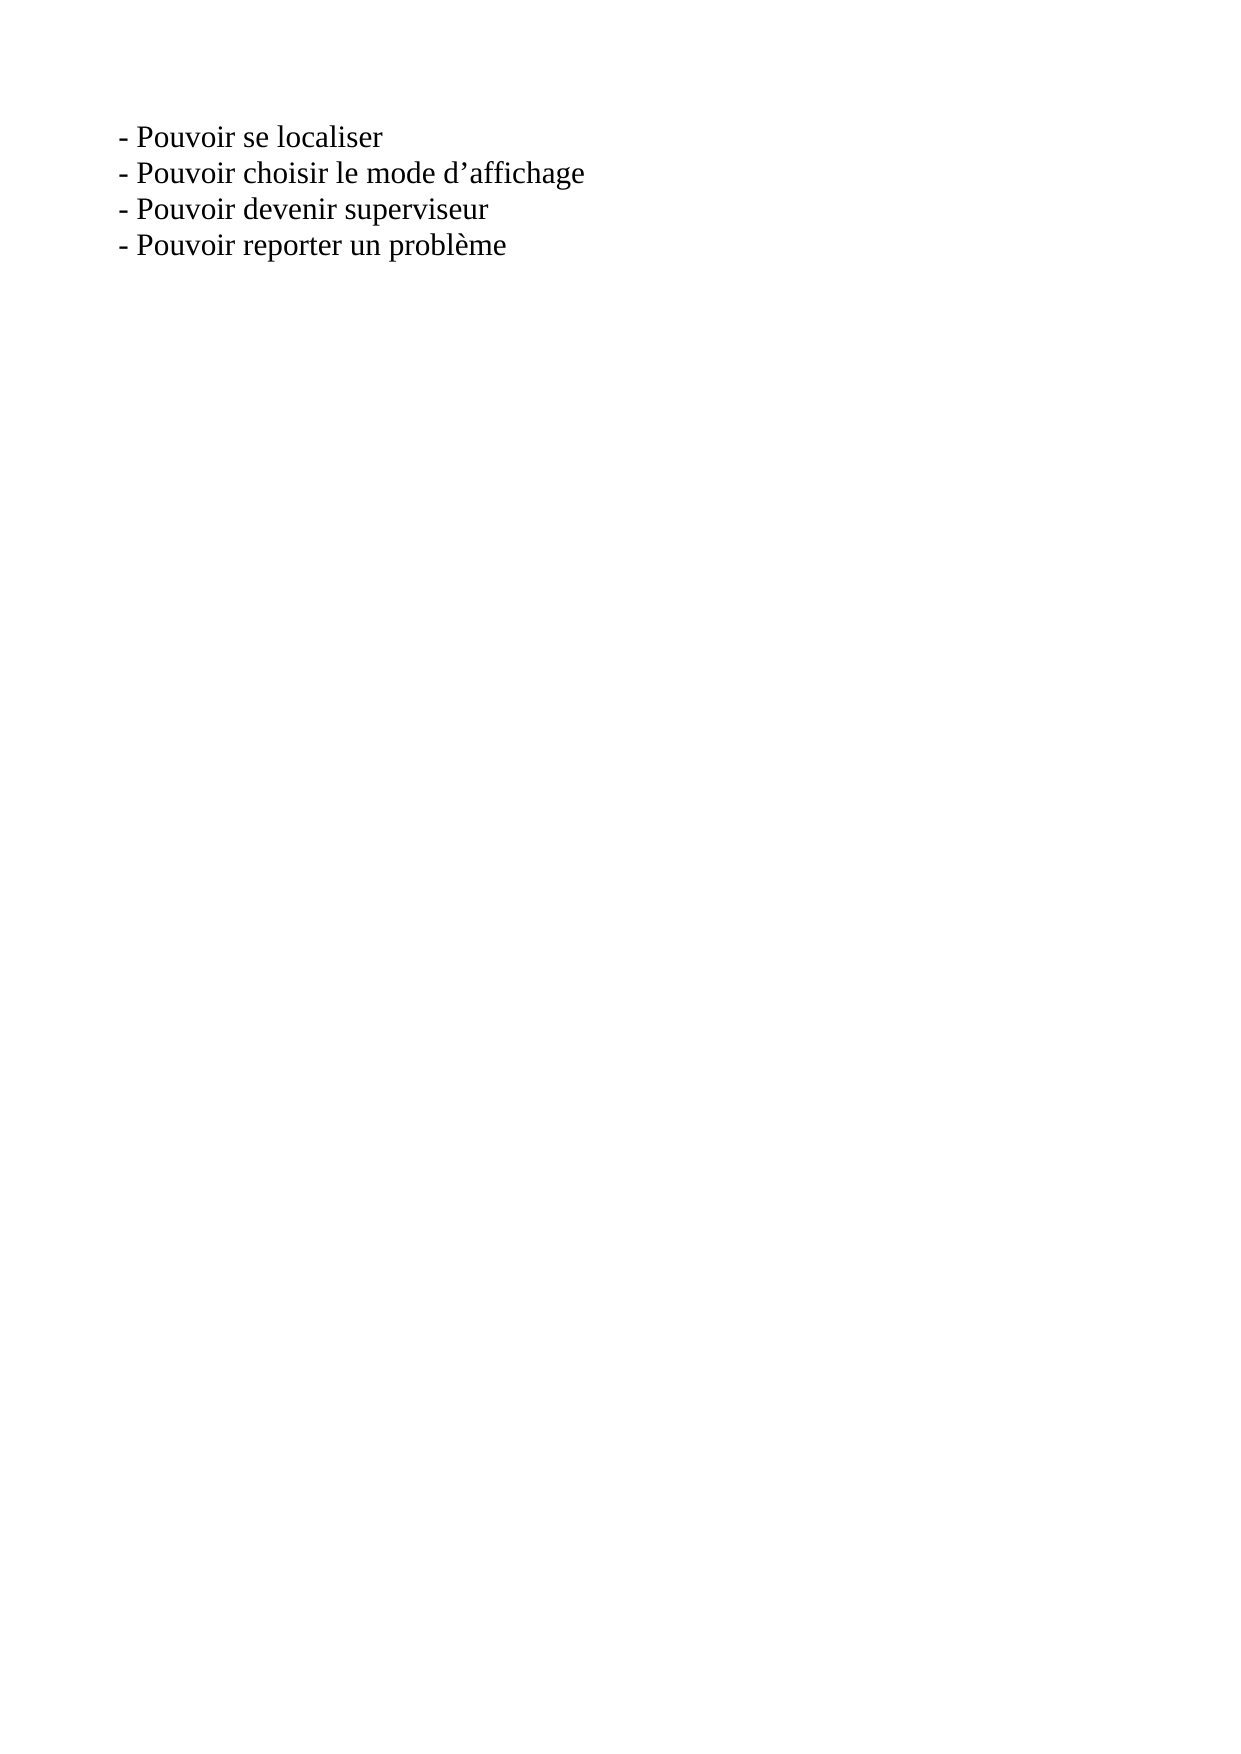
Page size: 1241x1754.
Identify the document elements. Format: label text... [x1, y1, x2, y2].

text - Pouvoir devenir superviseur [118, 190, 1122, 226]
text - Pouvoir reporter un problème [118, 226, 1122, 262]
text - Pouvoir choisir le mode d’affichage [118, 154, 1122, 190]
text - Pouvoir se localiser [118, 118, 1122, 154]
